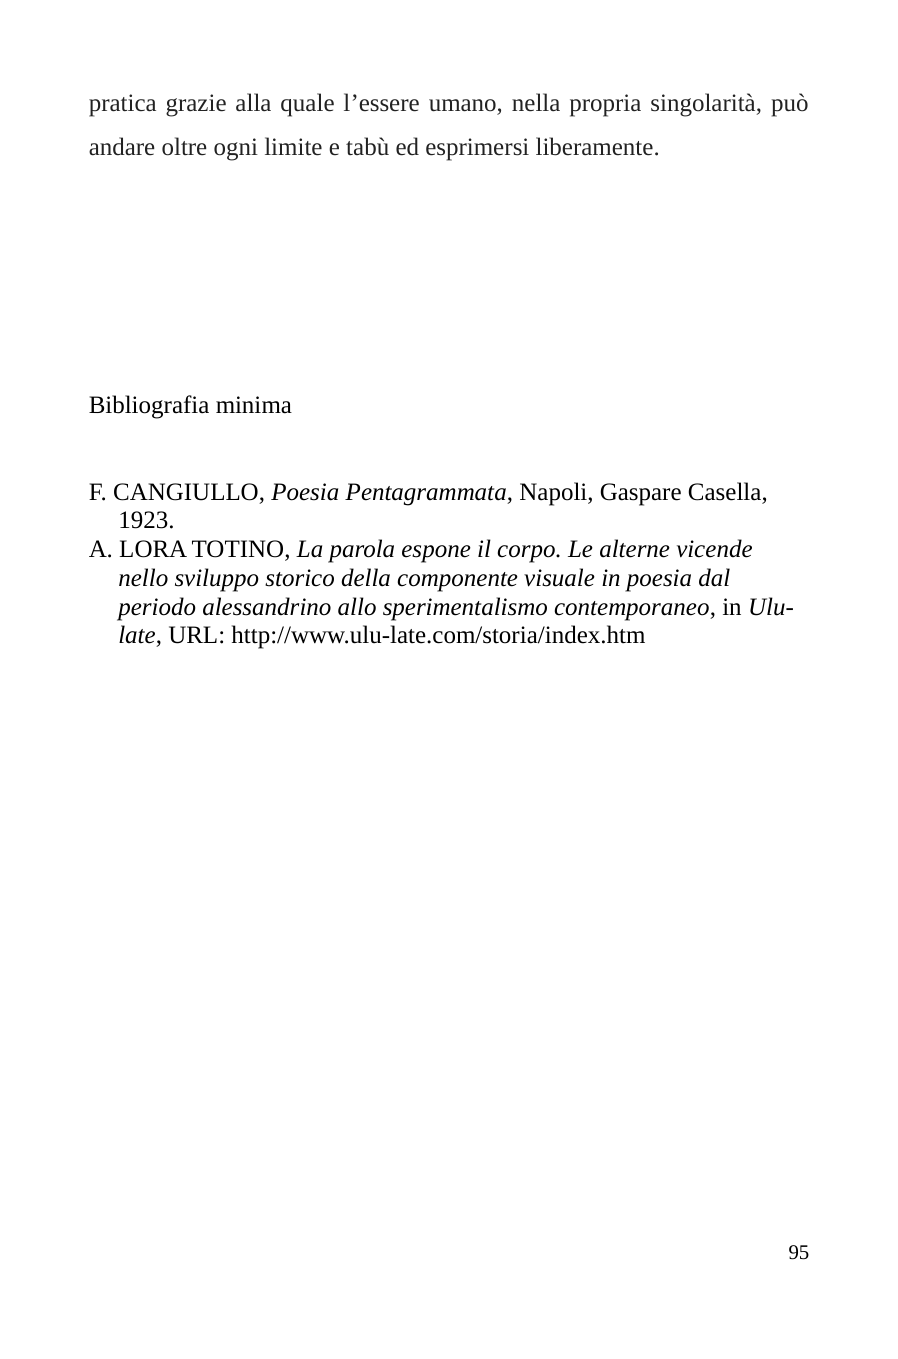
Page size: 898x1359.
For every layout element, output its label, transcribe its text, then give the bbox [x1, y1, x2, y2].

text pratica grazie alla quale l’essere umano, nella propria singolarità, può andare oltre ogni limite e tabù ed esprimersi liberamente. [88, 88, 809, 160]
text Bibliografia minima [88, 390, 809, 419]
text A. LORA TOTINO, La parola espone il corpo. Le alterne vicende nello sviluppo storico della componente visuale in poesia dal periodo alessandrino allo sperimentalismo contemporaneo, in Ulu-late, URL: http://www.ulu-late.com/storia/index.htm [88, 534, 809, 649]
text F. CANGIULLO, Poesia Pentagrammata, Napoli, Gaspare Casella, 1923. [88, 477, 809, 534]
